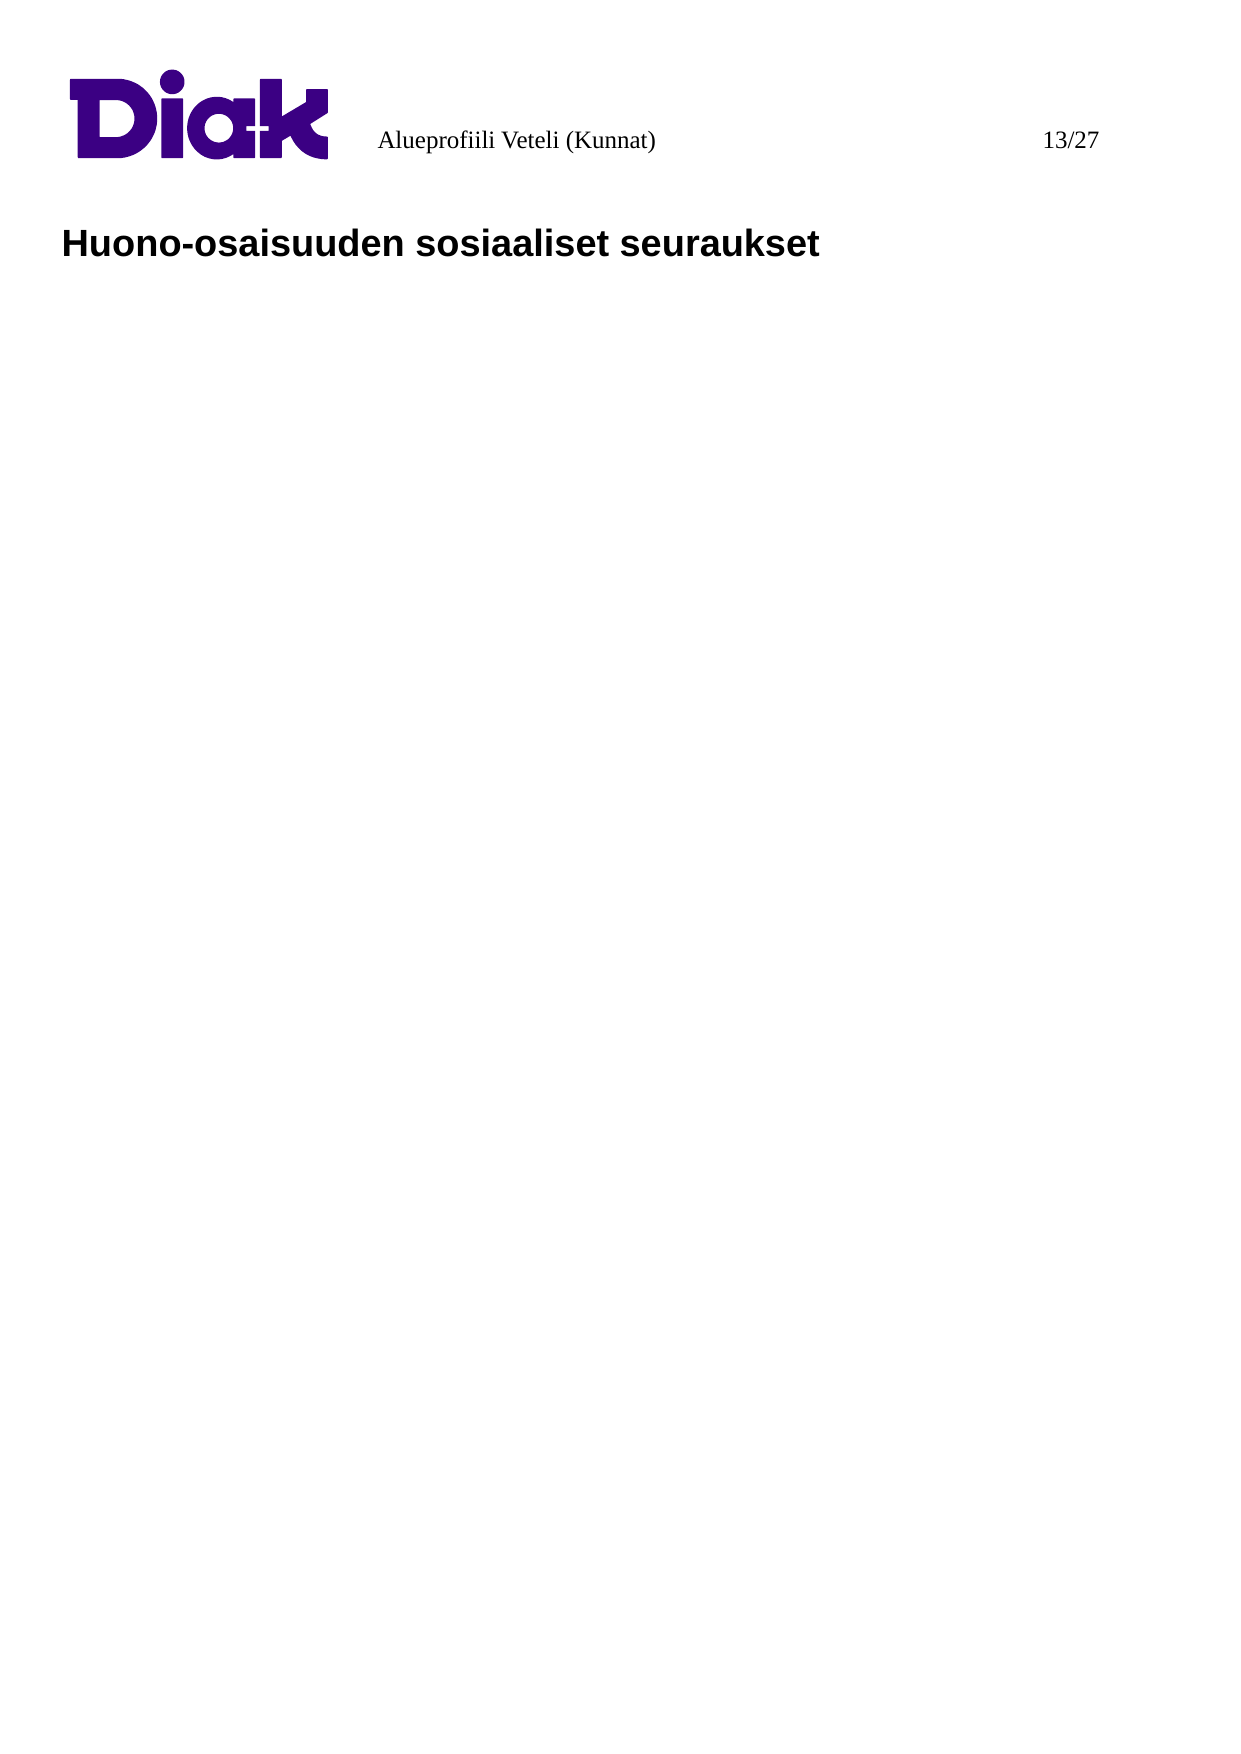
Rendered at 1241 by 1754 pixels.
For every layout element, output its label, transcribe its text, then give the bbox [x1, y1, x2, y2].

subtitle Huono-osaisuuden sosiaaliset seuraukset [61, 221, 1179, 265]
